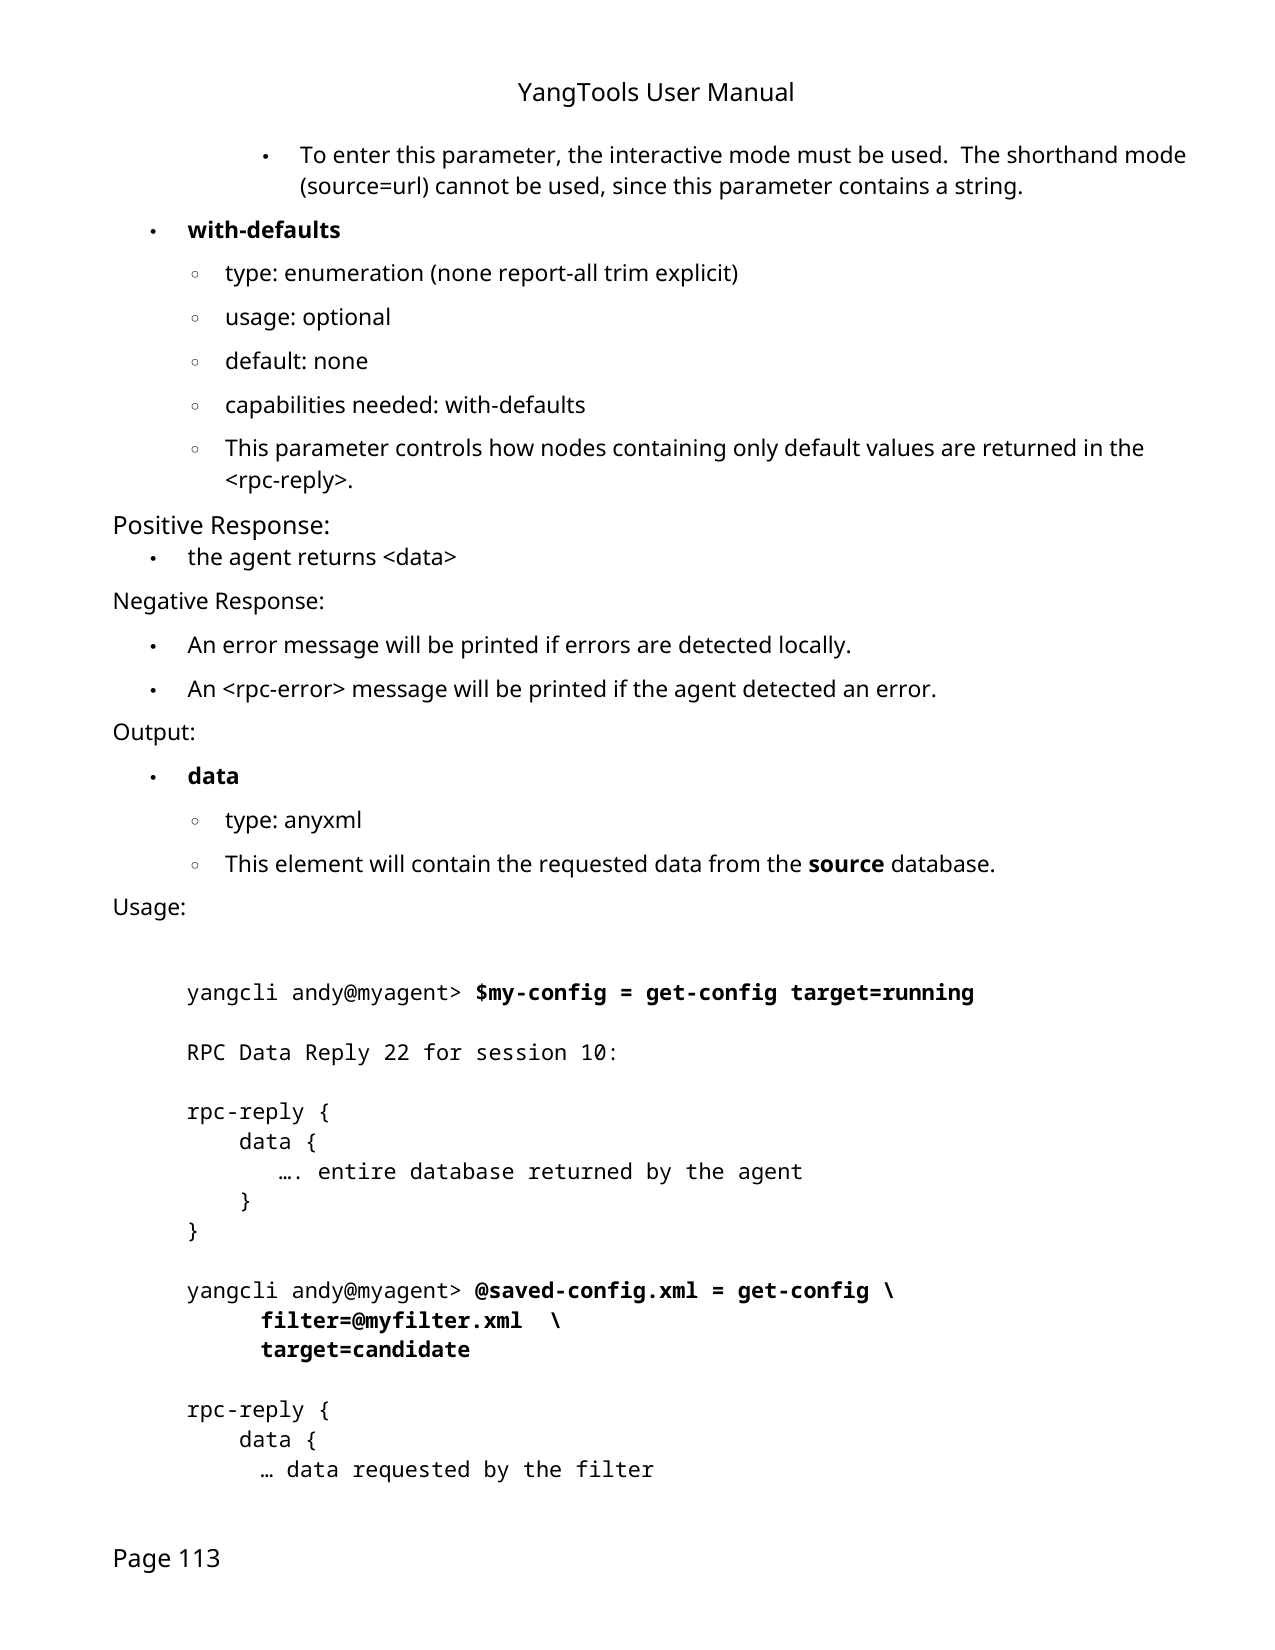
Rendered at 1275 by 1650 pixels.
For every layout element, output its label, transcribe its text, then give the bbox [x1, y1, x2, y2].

list the agent returns <data> [150, 541, 1200, 573]
text Output: [112, 716, 1200, 748]
list An error message will be printed if errors are detected locally. [150, 629, 1200, 660]
list An <rpc-error> message will be printed if the agent detected an error. [150, 673, 1200, 704]
text Usage: [112, 891, 1200, 923]
list data [150, 760, 1200, 791]
list capabilities needed: with-defaults [187, 388, 1200, 420]
list default: none [187, 345, 1200, 376]
text yangcli andy@myagent> $my-config = get-config target=running RPC Data Reply 22 for session 10: rpc-reply { data { …. entire database returned by the agent } } yangcli andy@myagent> @saved-config.xml = get-config \ filter=@myfilter.xml \ target=candidate rpc-reply { data { … data requested by the filter [112, 977, 1200, 1483]
list usage: optional [187, 301, 1200, 332]
list This element will contain the requested data from the source database. [187, 848, 1200, 879]
list type: enumeration (none report-all trim explicit) [187, 257, 1200, 288]
list type: anyxml [187, 804, 1200, 835]
text Positive Response: [112, 507, 1200, 541]
list To enter this parameter, the interactive mode must be used. The shorthand mode (source=url) cannot be used, since this parameter contains a string. [262, 138, 1200, 201]
list This parameter controls how nodes containing only default values are returned in the <rpc-reply>. [187, 432, 1200, 495]
list with-defaults [150, 213, 1200, 245]
text Negative Response: [112, 585, 1200, 616]
